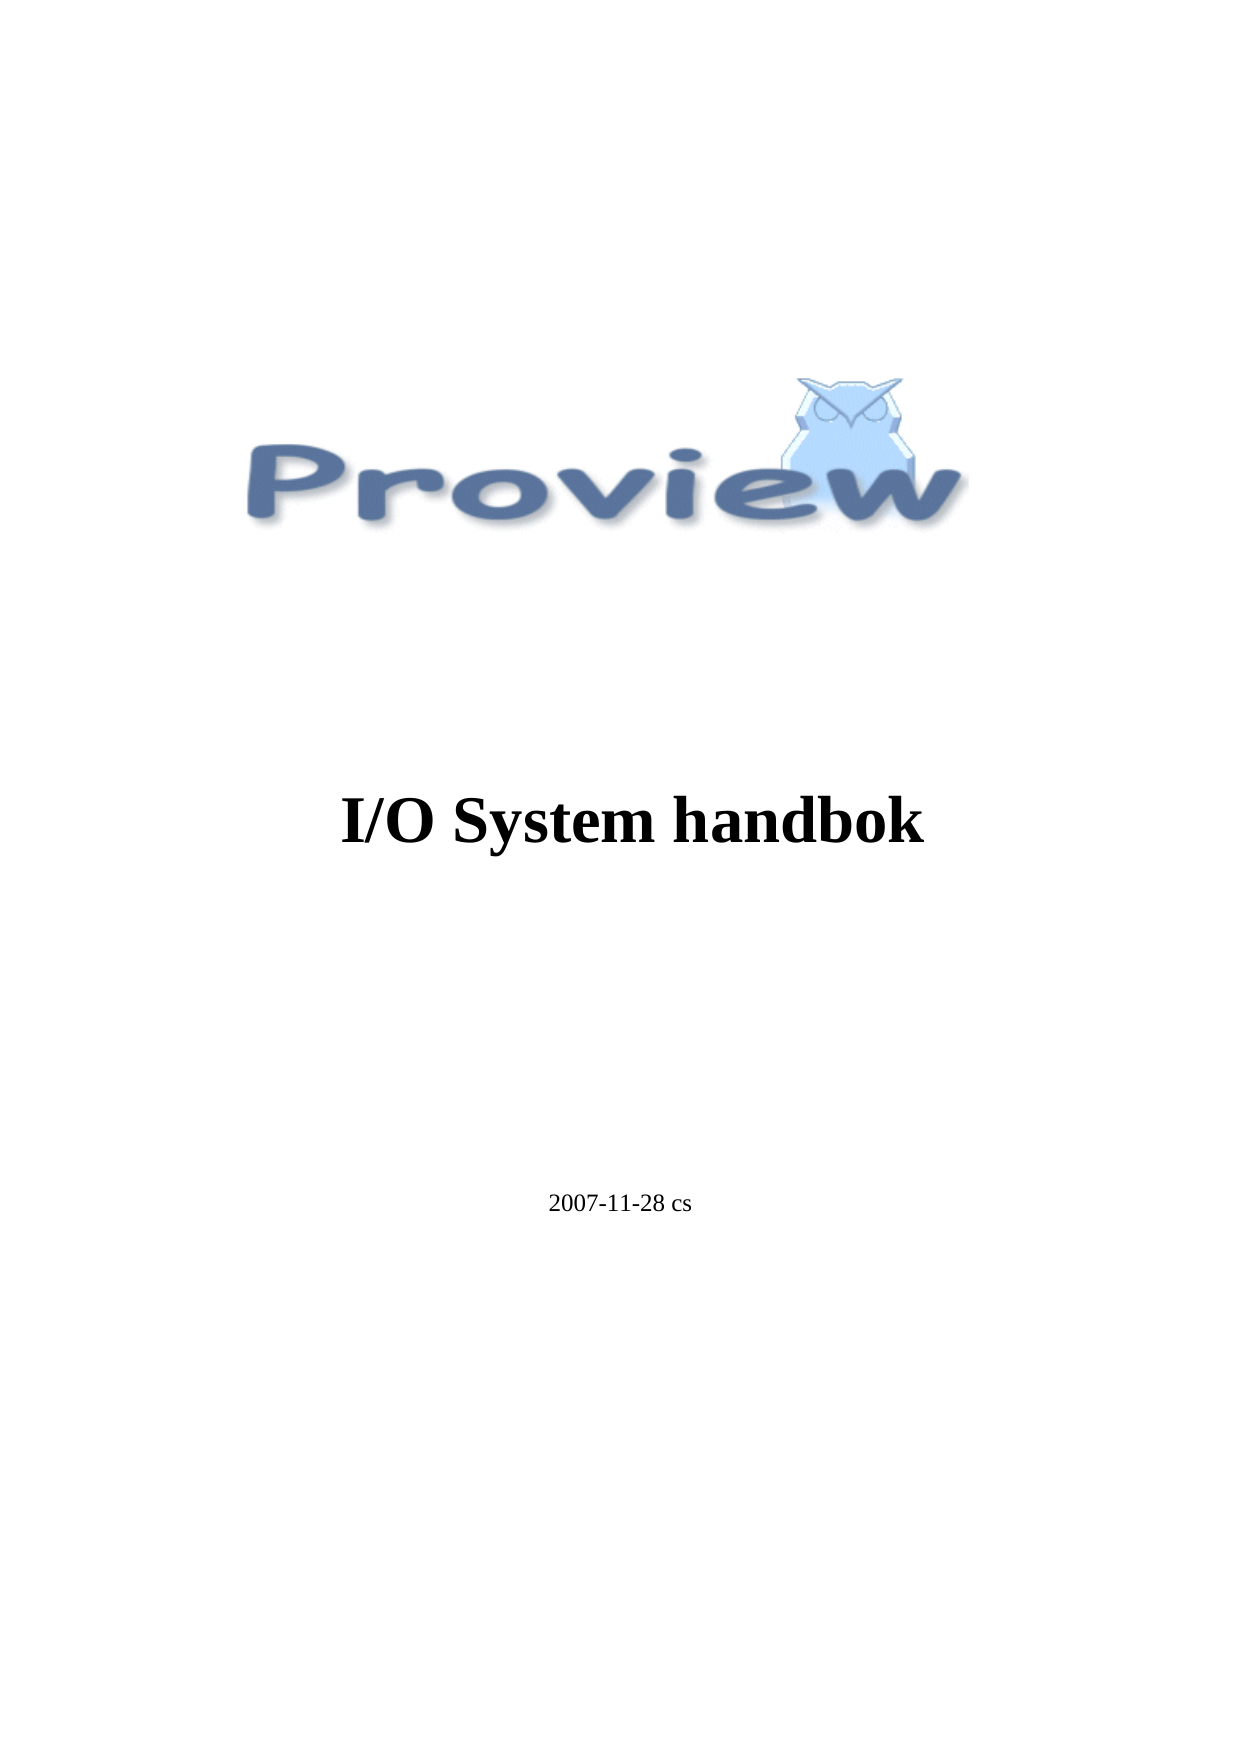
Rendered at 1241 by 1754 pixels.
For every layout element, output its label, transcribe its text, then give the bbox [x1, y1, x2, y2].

text 2007-11-28 cs [118, 1189, 1122, 1217]
text I/O System handbok [118, 783, 1122, 857]
picture [229, 377, 980, 534]
